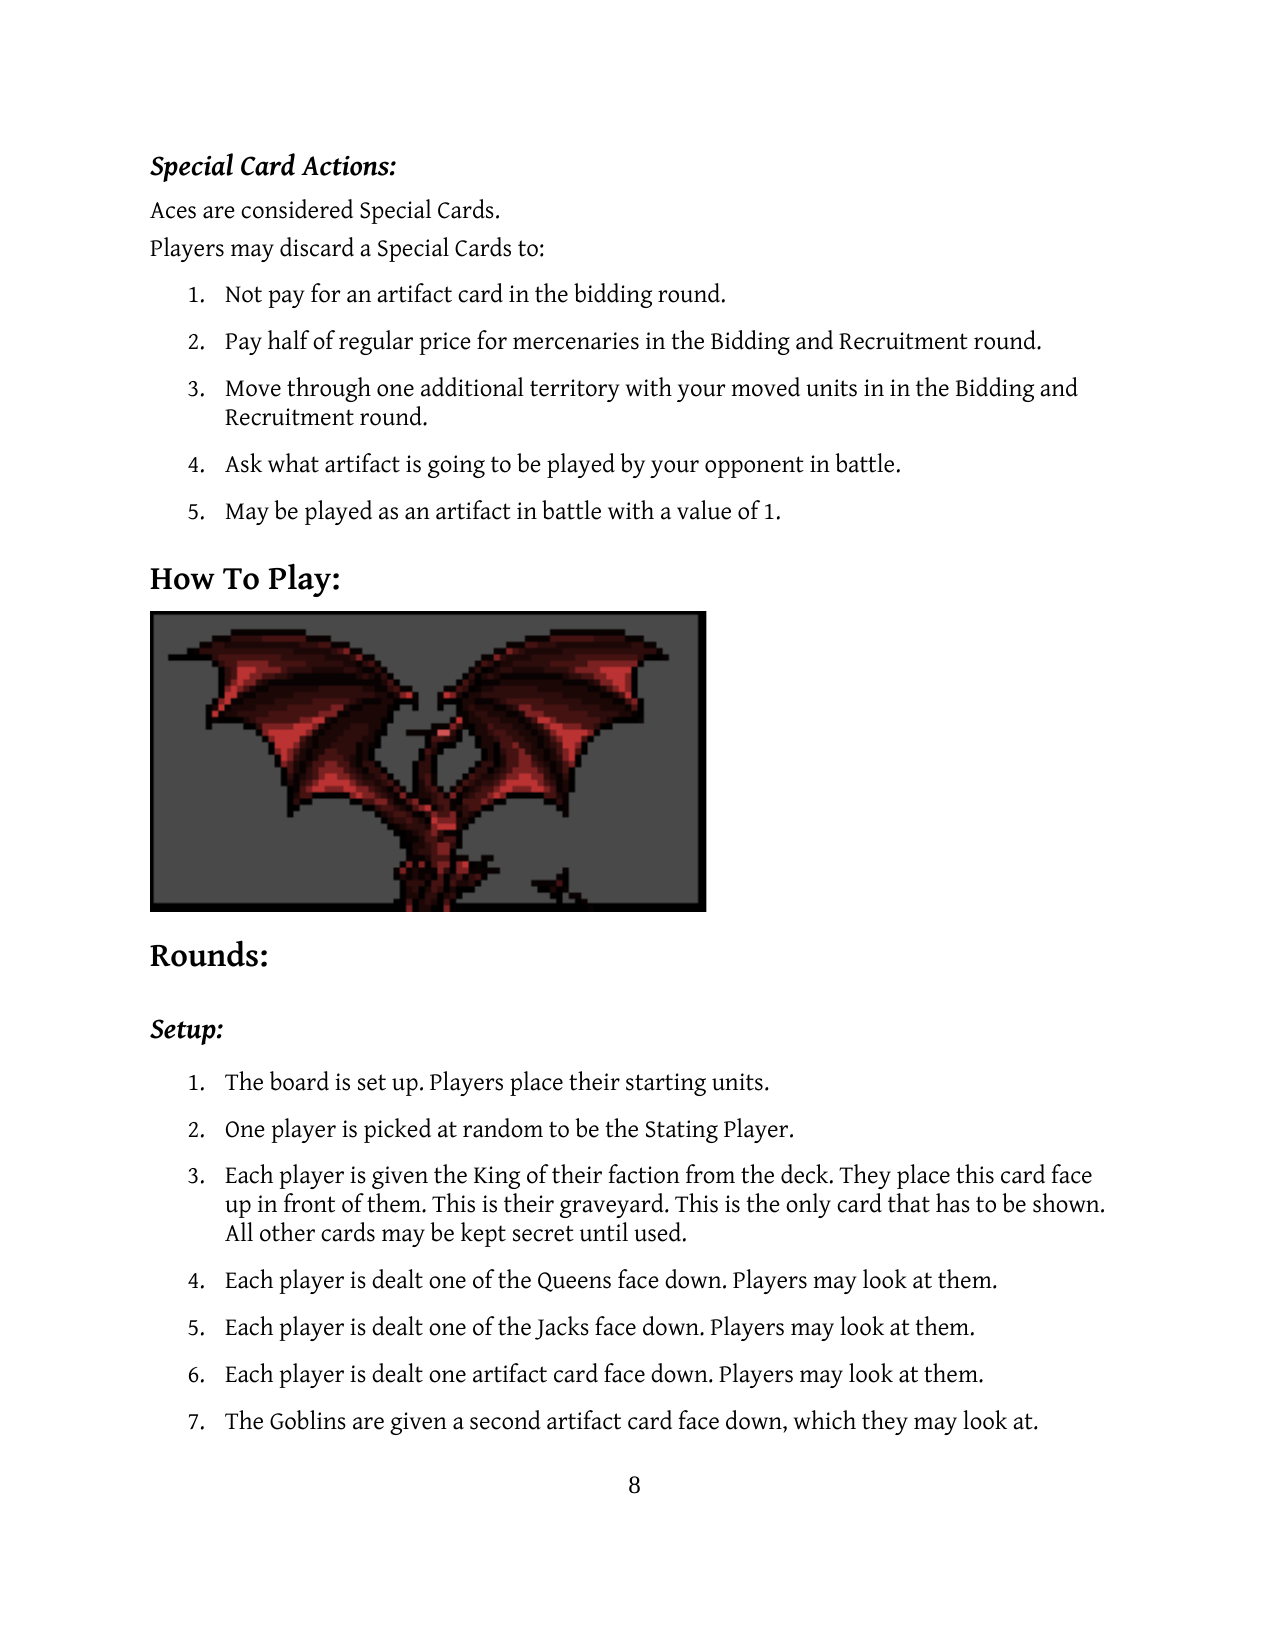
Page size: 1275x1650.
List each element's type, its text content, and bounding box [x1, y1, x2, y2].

list Ask what artifact is going to be played by your opponent in battle. [187, 451, 1125, 479]
text Players may discard a Special Cards to: [150, 234, 1125, 263]
subtitle Special Card Actions: [150, 150, 1125, 184]
list Each player is given the King of their faction from the deck. They place this card face up in front of them. This is their graveyard. This is the only card that has to be shown. All other cards may be kept secret until used. [187, 1162, 1125, 1249]
picture [150, 611, 707, 912]
text Aces are considered Special Cards. [150, 196, 1125, 225]
list Each player is dealt one of the Queens face down. Players may look at them. [187, 1267, 1125, 1296]
list Pay half of regular price for mercenaries in the Bidding and Recruitment round. [187, 328, 1125, 357]
list May be played as an artifact in battle with a value of 1. [187, 497, 1125, 526]
list Move through one additional territory with your moved units in in the Bidding and Recruitment round. [187, 375, 1125, 433]
list One player is picked at random to be the Stating Player. [187, 1115, 1125, 1144]
list Each player is dealt one of the Jacks face down. Players may look at them. [187, 1314, 1125, 1343]
subtitle How To Play: [150, 560, 1125, 599]
subtitle Setup: [150, 1013, 1125, 1047]
list The Goblins are given a second artifact card face down, which they may look at. [187, 1407, 1125, 1436]
subtitle Rounds: [150, 937, 1125, 976]
list Each player is dealt one artifact card face down. Players may look at them. [187, 1361, 1125, 1389]
list Not pay for an artifact card in the bidding round. [187, 281, 1125, 310]
list The board is set up. Players place their starting units. [187, 1068, 1125, 1097]
